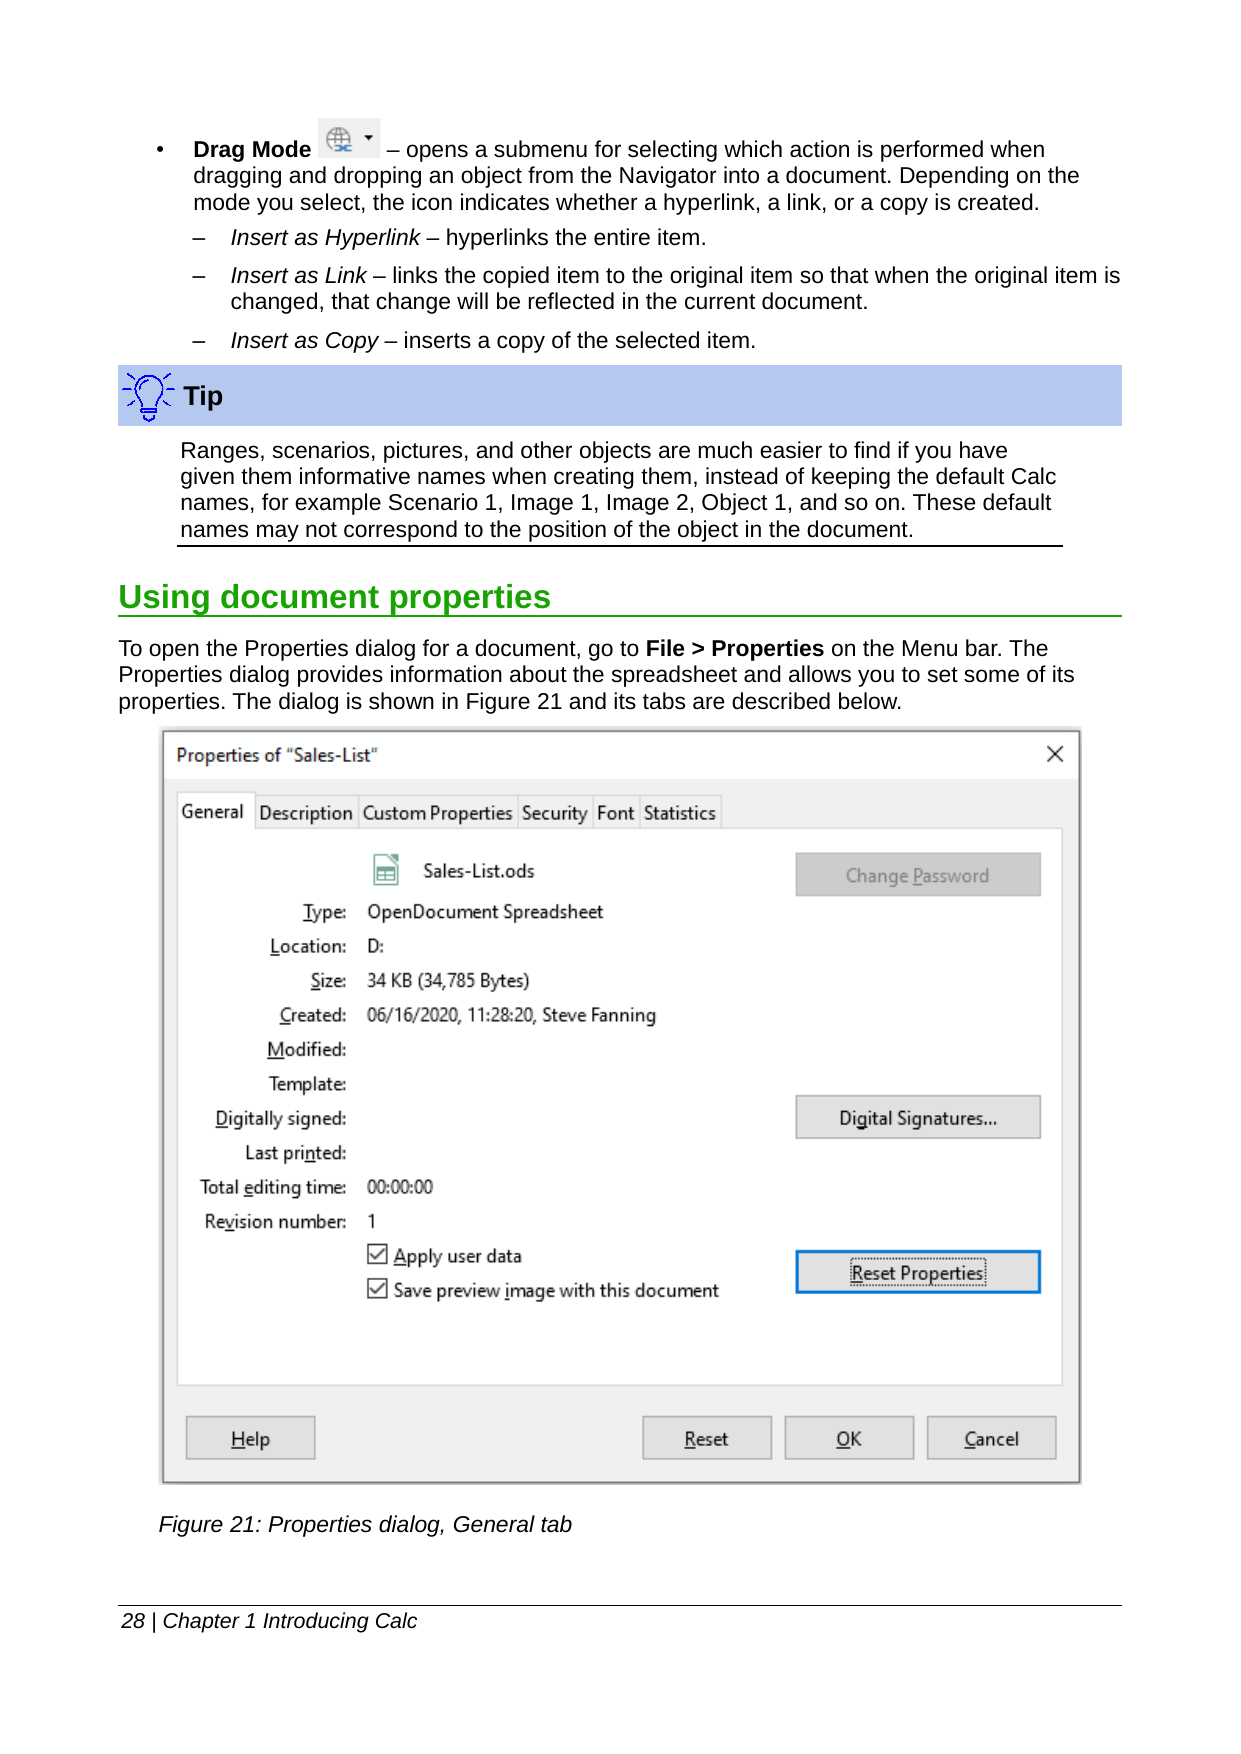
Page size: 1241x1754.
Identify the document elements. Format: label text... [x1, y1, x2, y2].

picture [317, 118, 381, 158]
list Insert as Copy – inserts a copy of the selected item. [192, 327, 1122, 353]
text Ranges, scenarios, pictures, and other objects are much easier to find if you have given them informative names when creating them, instead of keeping the default Calc names, for example Scenario 1, Image 1, Image 2, Object 1, and so on. These default names may not correspond to the position of the object in the document. [177, 434, 1063, 545]
list Insert as Hyperlink – hyperlinks the entire item. [192, 224, 1122, 250]
picture [119, 365, 179, 426]
list Insert as Link – links the copied item to the original item so that when the original item is changed, that change will be reflected in the current document. [192, 262, 1122, 315]
list Drag Mode – opens a submenu for selecting which action is performed when dragging and dropping an object from the Navigator into a document. Depending on the mode you select, the icon indicates whether a hyperlink, a link, or a copy is created. [156, 118, 1122, 215]
text Figure 21: Properties dialog, General tab [158, 1485, 1082, 1537]
subtitle Using document properties [118, 577, 1122, 615]
text To open the Properties dialog for a document, go to File > Properties on the Menu bar. The Properties dialog provides information about the spreadsheet and allows you to set some of its properties. The dialog is shown in Figure 21 and its tabs are described below. [118, 635, 1122, 714]
picture [158, 726, 1082, 1485]
subtitle Tip [179, 365, 1122, 426]
